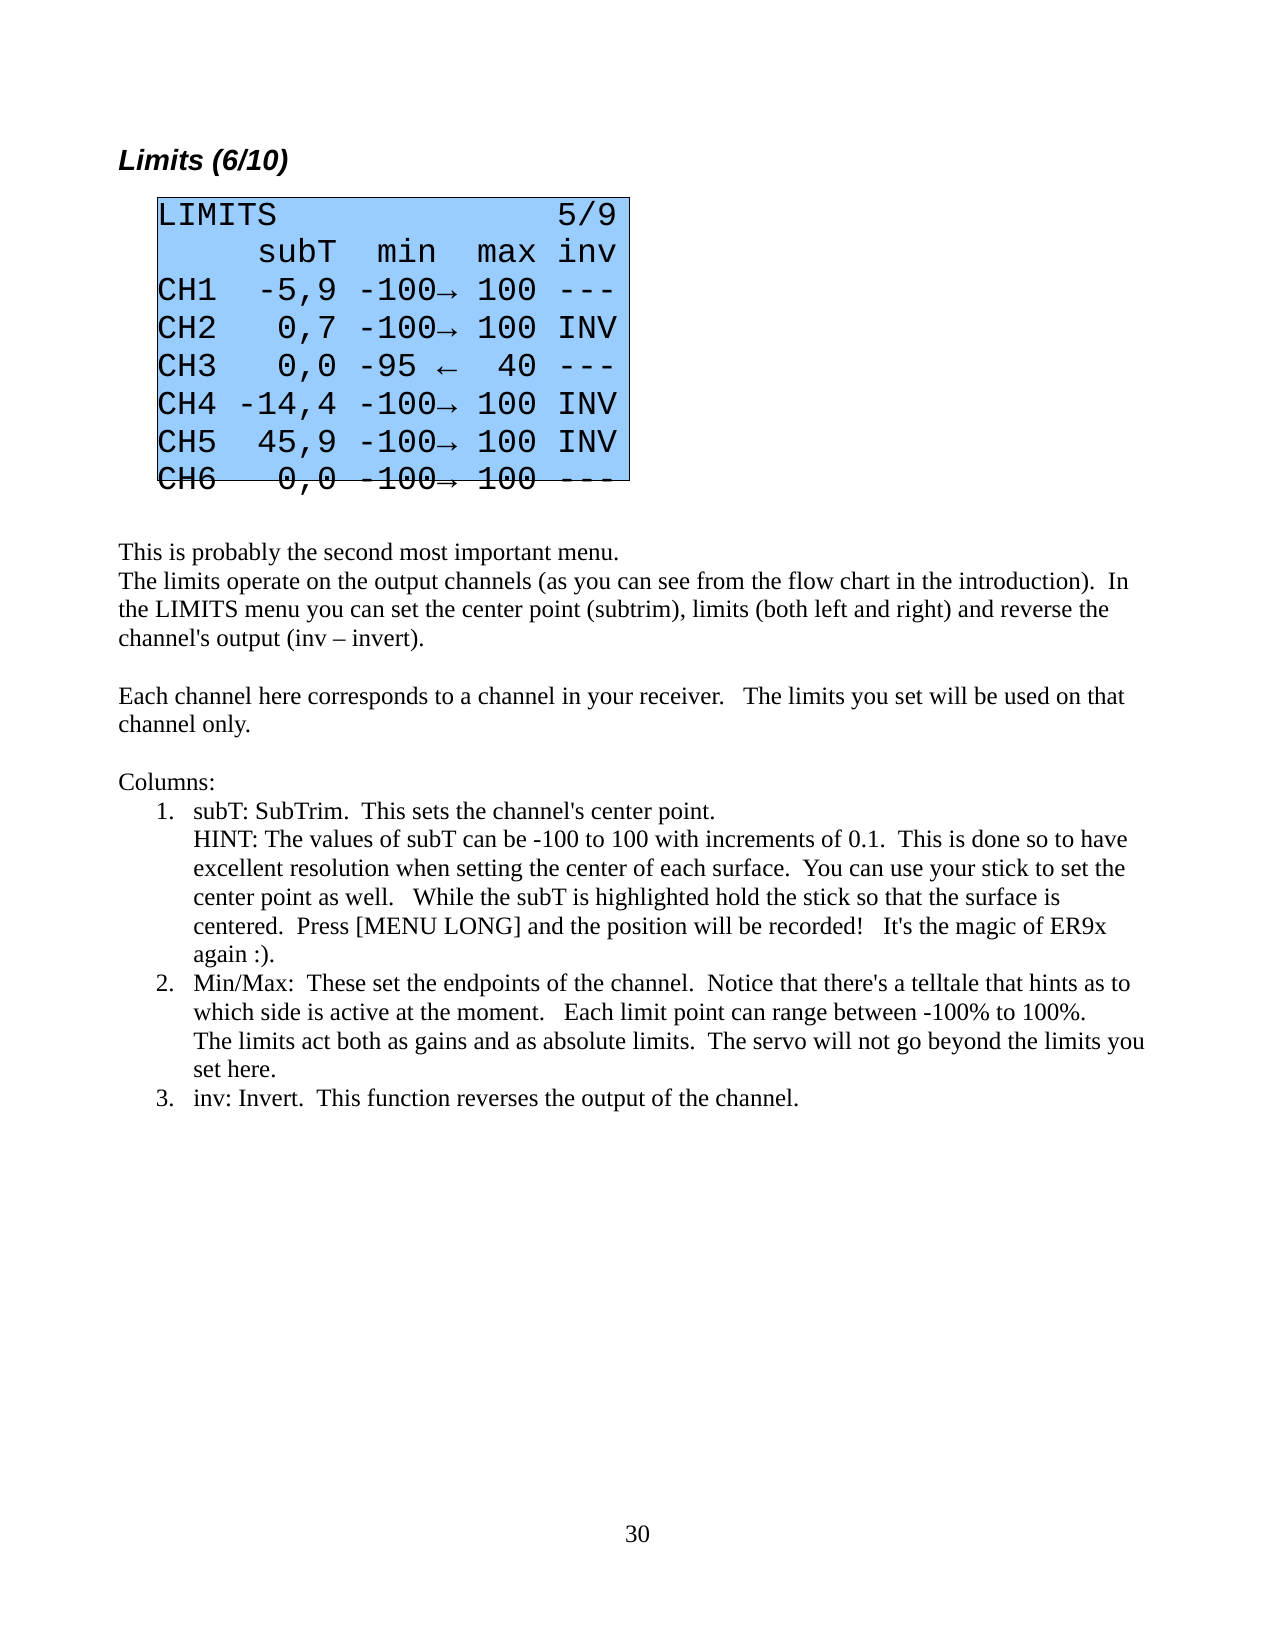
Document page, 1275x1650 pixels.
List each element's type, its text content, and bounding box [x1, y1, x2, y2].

text Columns: [118, 767, 1157, 796]
list subT: SubTrim. This sets the channel's center point. HINT: The values of subT can be -100 to 100 with increments of 0.1. This is done so to have excellent resolution when setting the center of each surface. You can use your stick to set the center point as well. While the subT is highlighted hold the stick so that the surface is centered. Press [MENU LONG] and the position will be recorded! It's the magic of ER9x again :). [156, 796, 1157, 968]
text The limits operate on the output channels (as you can see from the flow chart in the introduction). In the LIMITS menu you can set the center point (subtrim), limits (both left and right) and reverse the channel's output (inv – invert). [118, 566, 1157, 652]
subtitle Limits (6/10) [118, 143, 1157, 177]
text Each channel here corresponds to a channel in your receiver. The limits you set will be used on that channel only. [118, 681, 1157, 738]
text This is probably the second most important menu. [118, 537, 1157, 566]
list Min/Max: These set the endpoints of the channel. Notice that there's a telltale that hints as to which side is active at the moment. Each limit point can range between -100% to 100%. The limits act both as gains and as absolute limits. The servo will not go beyond the limits you set here. [156, 968, 1157, 1083]
list inv: Invert. This function reverses the output of the channel. [156, 1083, 1157, 1112]
